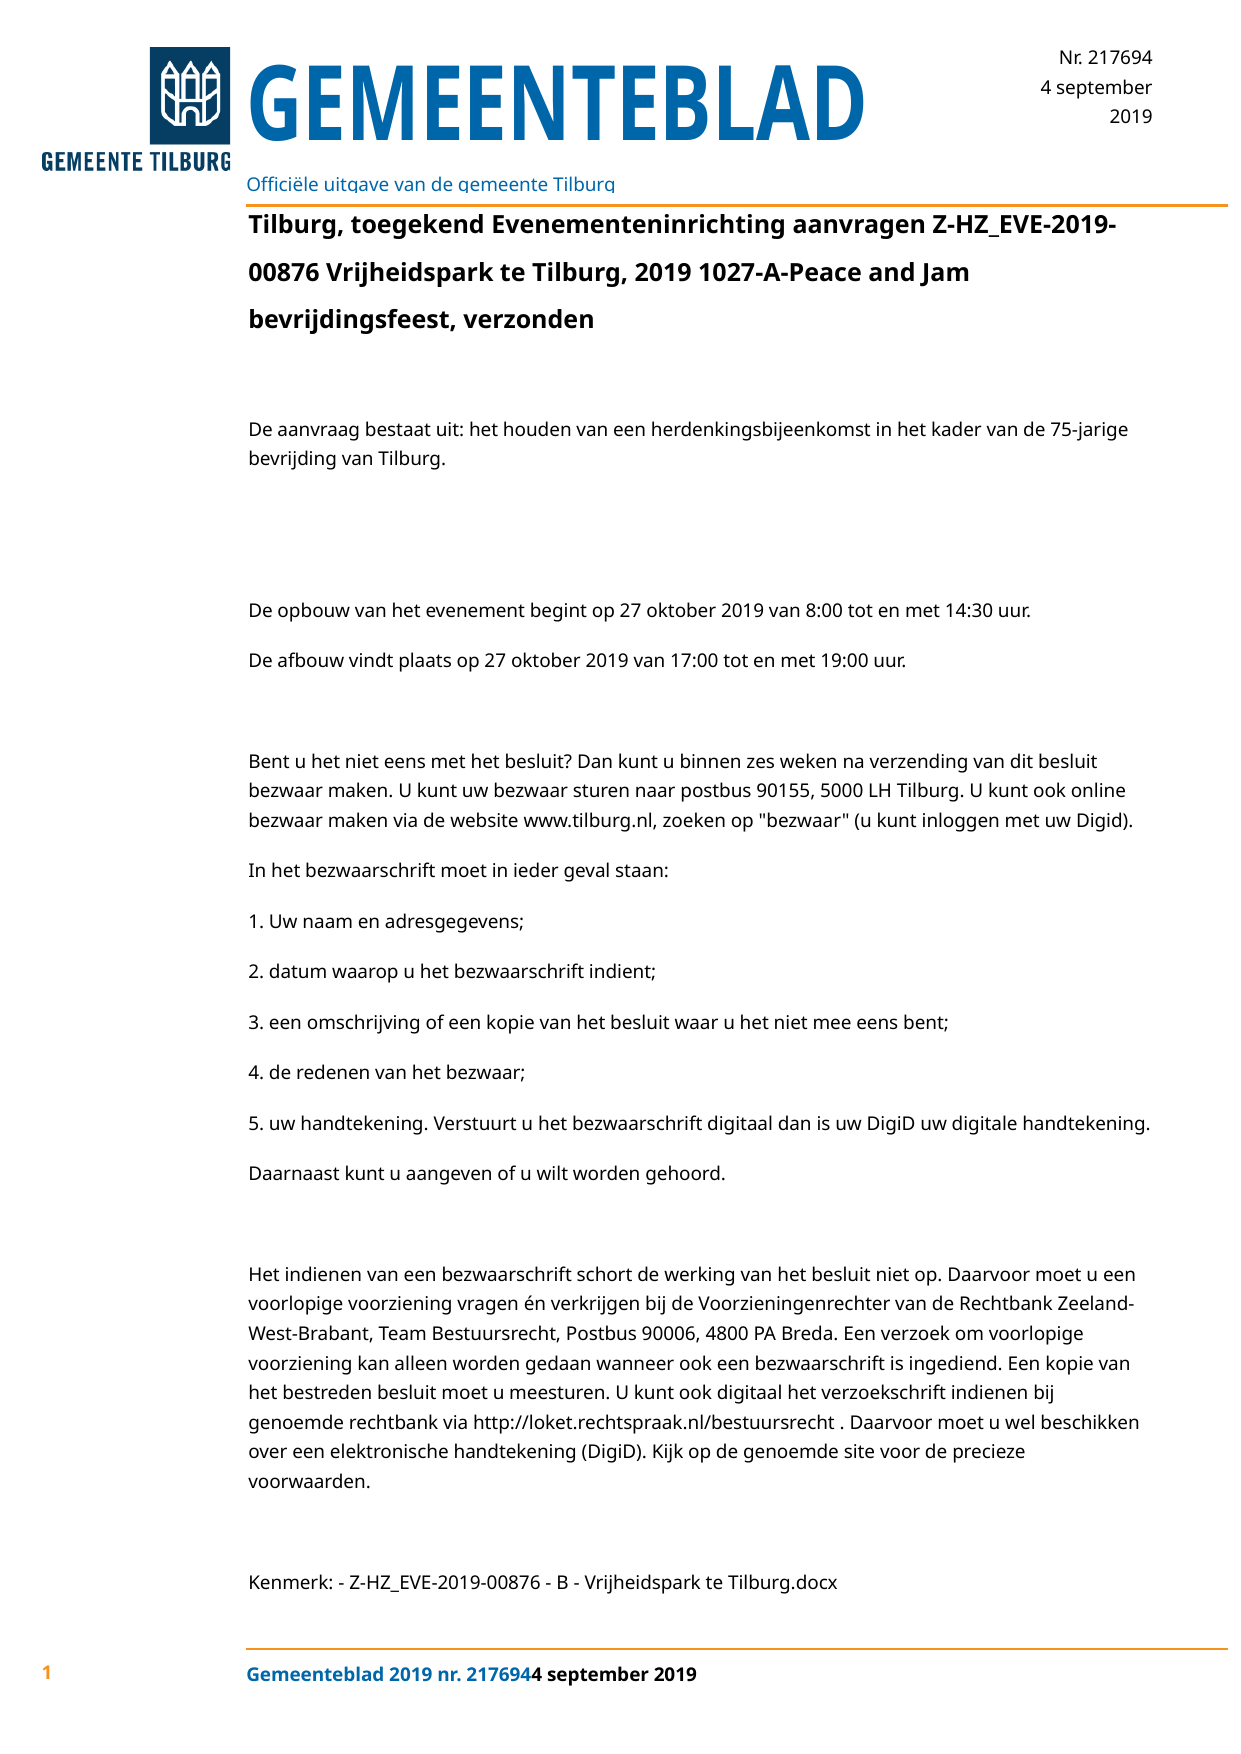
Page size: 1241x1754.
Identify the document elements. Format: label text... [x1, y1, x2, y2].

text 1. Uw naam en adresgegevens; [248, 908, 1152, 934]
text De opbouw van het evenement begint op 27 oktober 2019 van 8:00 tot en met 14:30 uur. [248, 597, 1152, 622]
text Bent u het niet eens met het besluit? Dan kunt u binnen zes weken na verzending van dit besluit bezwaar maken. U kunt uw bezwaar sturen naar postbus 90155, 5000 LH Tilburg. U kunt ook online bezwaar maken via de website www.tilburg.nl, zoeken op "bezwaar" (u kunt inloggen met uw Digid). [248, 748, 1152, 833]
text In het bezwaarschrift moet in ieder geval staan: [248, 858, 1152, 883]
text Het indienen van een bezwaarschrift schort de werking van het besluit niet op. Daarvoor moet u een voorlopige voorziening vragen én verkrijgen bij de Voorzieningenrechter van de Rechtbank Zeeland-West-Brabant, Team Bestuursrecht, Postbus 90006, 4800 PA Breda. Een verzoek om voorlopige voorziening kan alleen worden gedaan wanneer ook een bezwaarschrift is ingediend. Een kopie van het bestreden besluit moet u meesturen. U kunt ook digitaal het verzoekschrift indienen bij genoemde rechtbank via http://loket.rechtspraak.nl/bestuursrecht . Daarvoor moet u wel beschikken over een elektronische handtekening (DigiD). Kijk op de genoemde site voor de precieze voorwaarden. [248, 1261, 1152, 1494]
text De aanvraag bestaat uit: het houden van een herdenkingsbijeenkomst in het kader van de 75-jarige bevrijding van Tilburg. [248, 416, 1152, 471]
text Kenmerk: - Z-HZ_EVE-2019-00876 - B - Vrijheidspark te Tilburg.docx [248, 1569, 1152, 1594]
text 2. datum waarop u het bezwaarschrift indient; [248, 958, 1152, 984]
picture [41, 47, 231, 172]
text 3. een omschrijving of een kopie van het besluit waar u het niet mee eens bent; [248, 1009, 1152, 1034]
text De afbouw vindt plaats op 27 oktober 2019 van 17:00 tot en met 19:00 uur. [248, 647, 1152, 673]
text Tilburg, toegekend Evenementeninrichting aanvragen Z-HZ_EVE-2019-00876 Vrijheidspark te Tilburg, 2019 1027-A-Peace and Jam bevrijdingsfeest, verzonden [248, 207, 1152, 336]
text 5. uw handtekening. Verstuurt u het bezwaarschrift digitaal dan is uw DigiD uw digitale handtekening. [248, 1110, 1152, 1135]
text Daarnaast kunt u aangeven of u wilt worden gehoord. [248, 1160, 1152, 1186]
text 4. de redenen van het bezwaar; [248, 1059, 1152, 1085]
